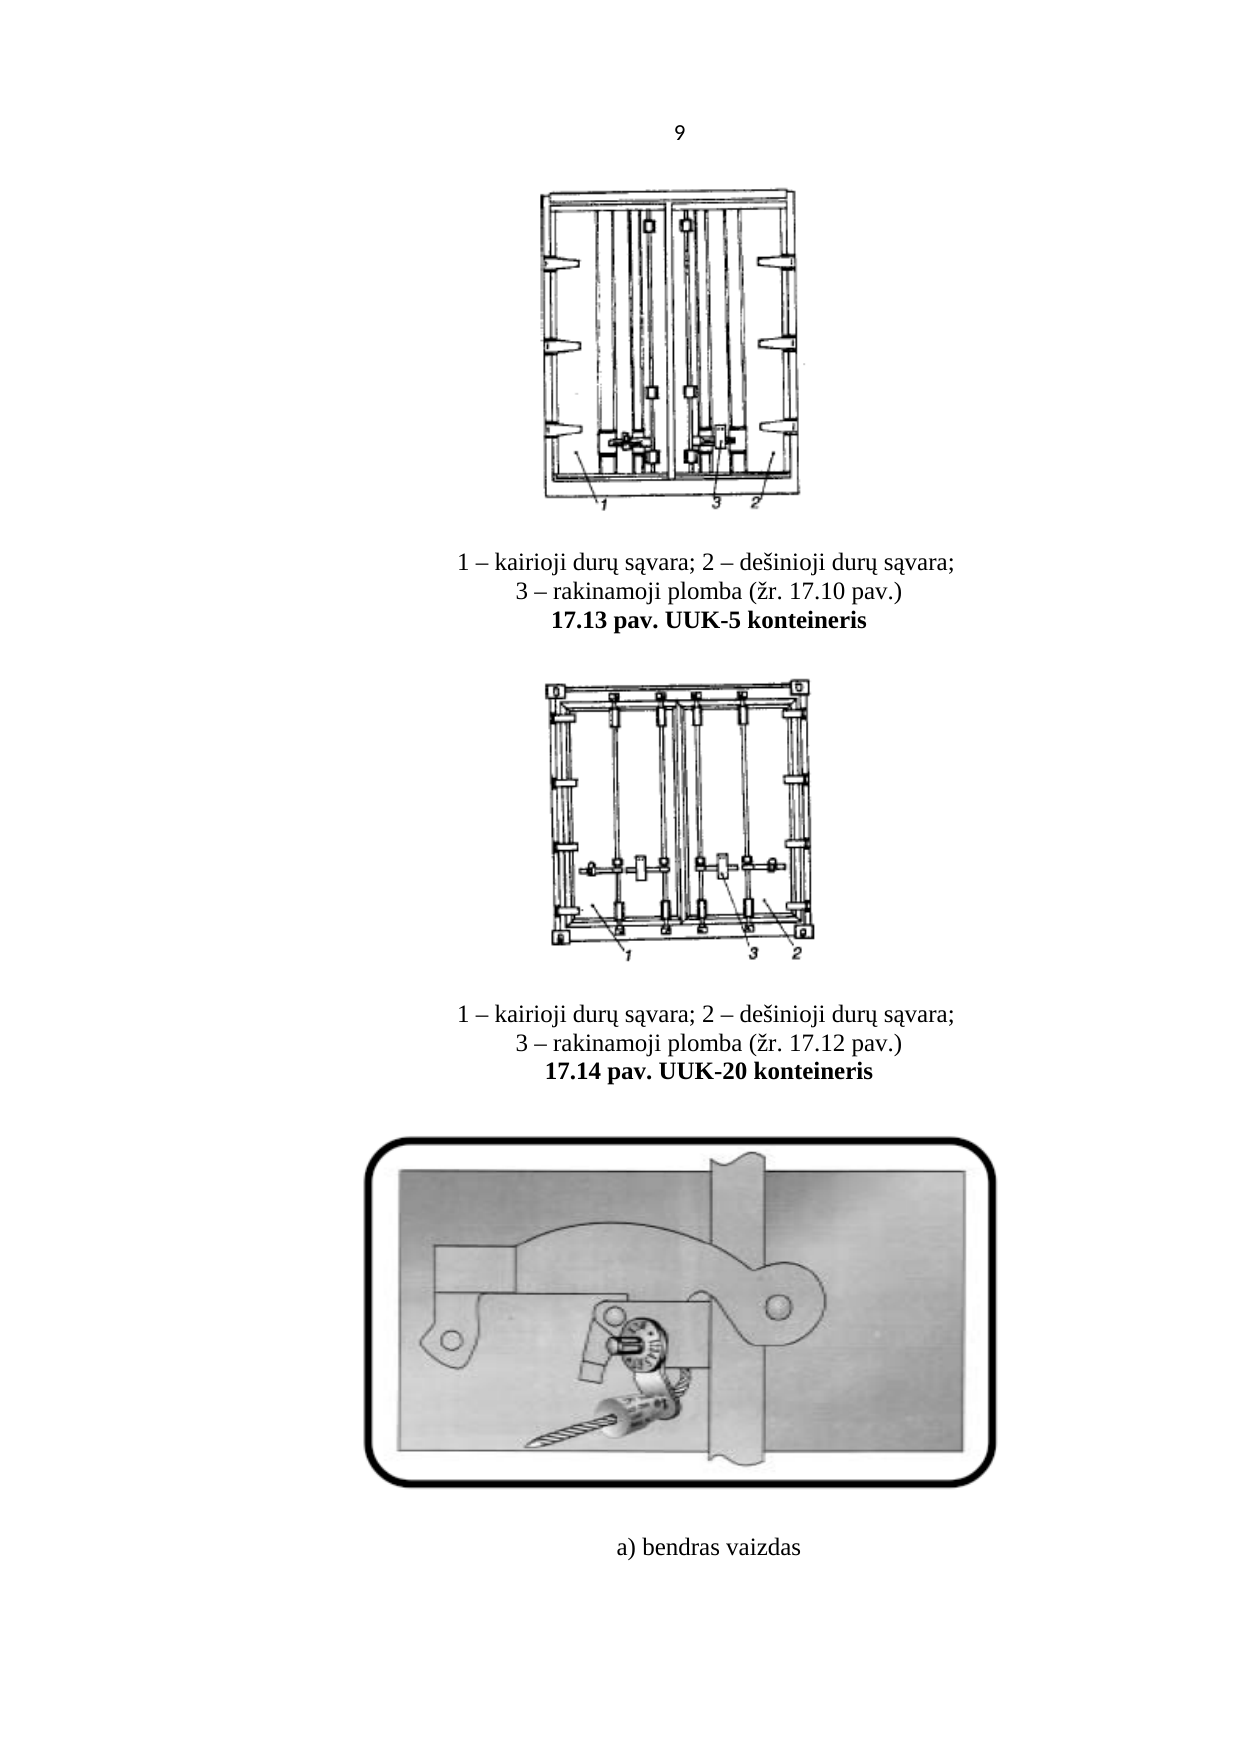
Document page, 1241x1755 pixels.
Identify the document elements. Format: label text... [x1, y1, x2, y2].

text 3 – rakinamoji plomba (žr. 17.10 pav.) [207, 576, 1152, 605]
text a) bendras vaizdas [207, 1532, 1152, 1561]
text 17.14 pav. UUK-20 konteineris [207, 1056, 1152, 1085]
text 1 – kairioji durų sąvara; 2 – dešinioji durų sąvara; [207, 999, 1152, 1028]
text 17.13 pav. UUK-5 konteineris [207, 605, 1152, 634]
text 1 – kairioji durų sąvara; 2 – dešinioji durų sąvara; [207, 547, 1152, 576]
text 3 – rakinamoji plomba (žr. 17.12 pav.) [207, 1028, 1152, 1056]
